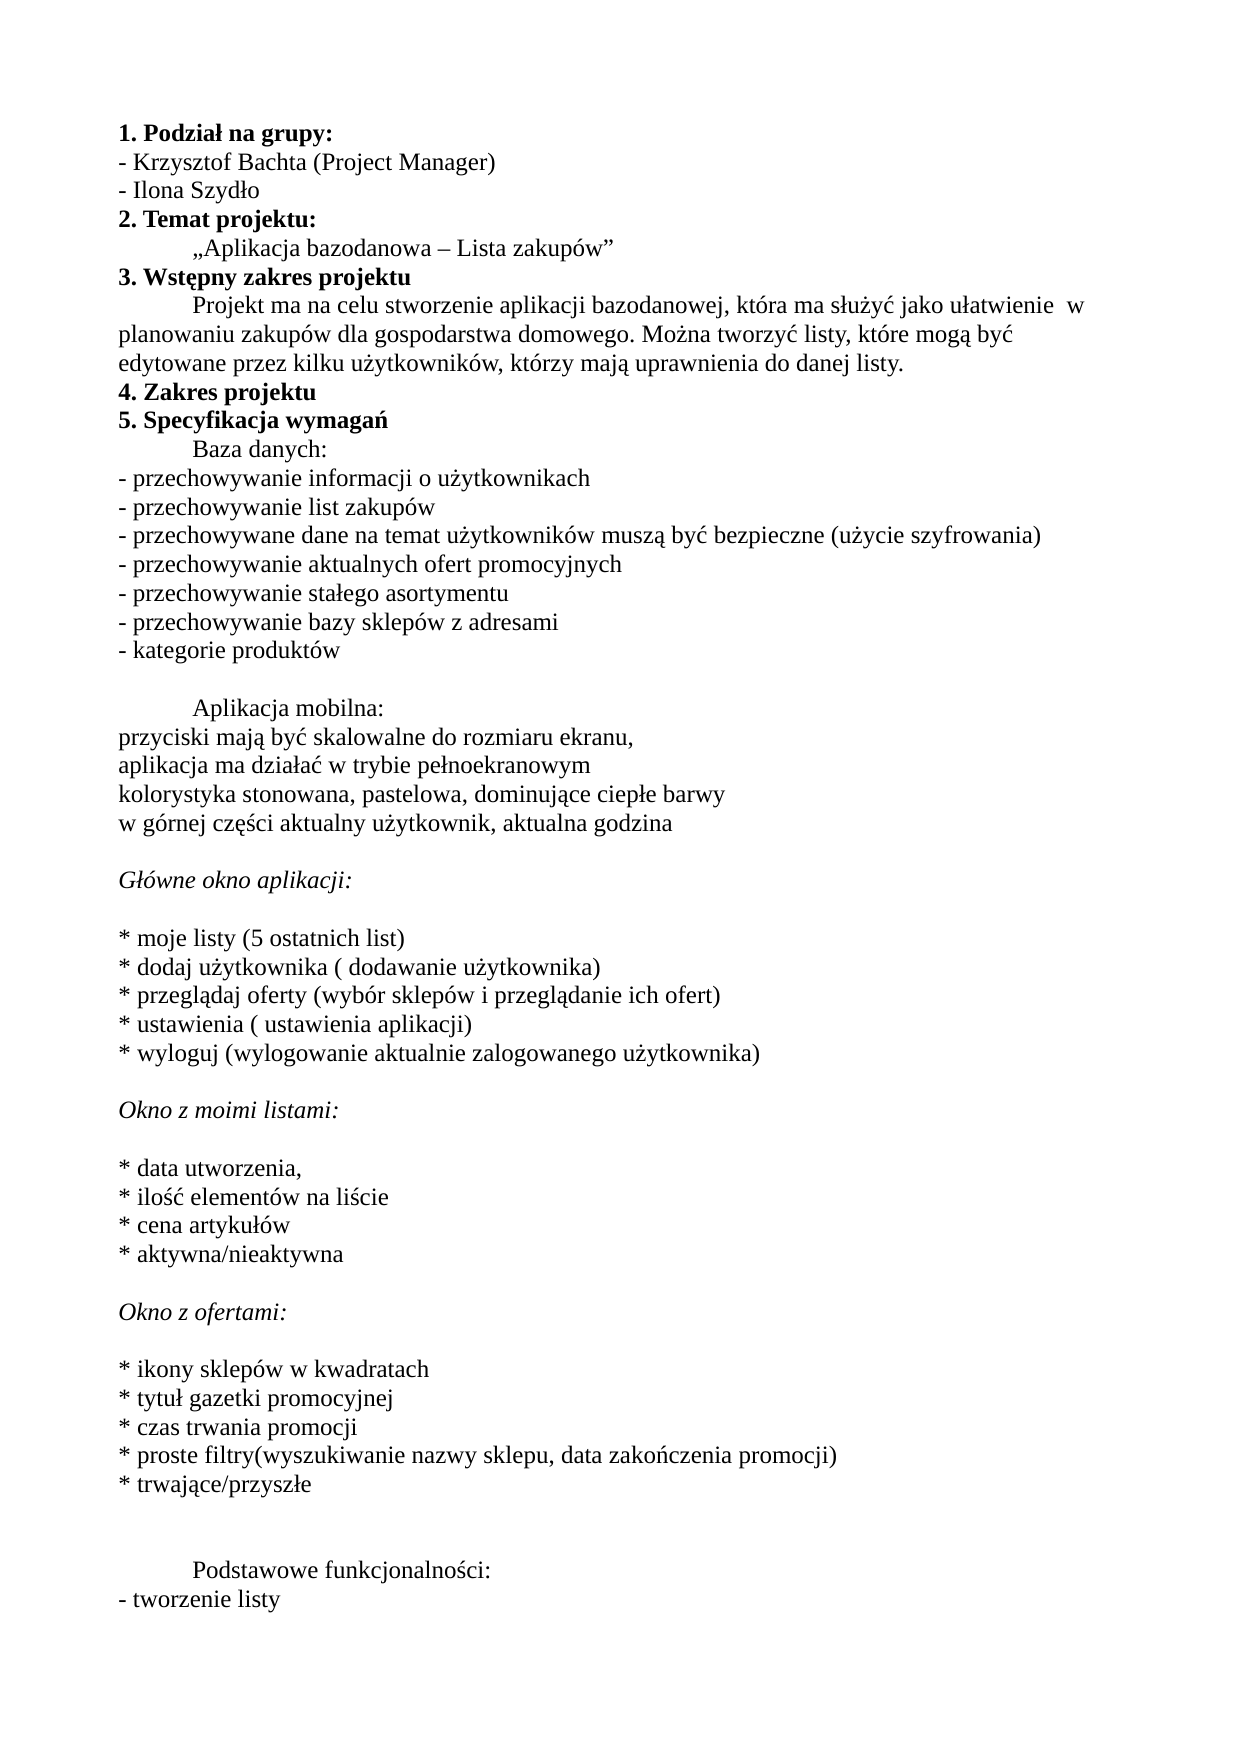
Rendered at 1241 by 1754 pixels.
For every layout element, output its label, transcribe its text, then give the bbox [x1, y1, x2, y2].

text * tytuł gazetki promocyjnej [118, 1383, 1122, 1412]
text przyciski mają być skalowalne do rozmiaru ekranu, [118, 722, 1122, 751]
text * czas trwania promocji [118, 1412, 1122, 1441]
text aplikacja ma działać w trybie pełnoekranowym [118, 751, 1122, 779]
text * data utworzenia, [118, 1153, 1122, 1182]
text - przechowywanie stałego asortymentu [118, 578, 1122, 607]
text Aplikacja mobilna: [118, 693, 1122, 722]
text kolorystyka stonowana, pastelowa, dominujące ciepłe barwy [118, 779, 1122, 808]
text Okno z ofertami: [118, 1297, 1122, 1326]
text Okno z moimi listami: [118, 1096, 1122, 1124]
text 2. Temat projektu: [118, 204, 1122, 233]
text „Aplikacja bazodanowa – Lista zakupów” [118, 233, 1122, 262]
text Projekt ma na celu stworzenie aplikacji bazodanowej, która ma służyć jako ułatwienie w planowaniu zakupów dla gospodarstwa domowego. Można tworzyć listy, które mogą być edytowane przez kilku użytkowników, którzy mają uprawnienia do danej listy. [118, 291, 1122, 377]
text 5. Specyfikacja wymagań [118, 406, 1122, 434]
text - kategorie produktów [118, 636, 1122, 664]
text * trwające/przyszłe [118, 1469, 1122, 1498]
text 4. Zakres projektu [118, 377, 1122, 406]
text 3. Wstępny zakres projektu [118, 262, 1122, 291]
text * aktywna/nieaktywna [118, 1239, 1122, 1268]
text * proste filtry(wyszukiwanie nazwy sklepu, data zakończenia promocji) [118, 1441, 1122, 1469]
text - przechowywanie bazy sklepów z adresami [118, 607, 1122, 636]
text Baza danych: [118, 434, 1122, 463]
text Podstawowe funkcjonalności: [118, 1556, 1122, 1584]
text - Ilona Szydło [118, 176, 1122, 204]
text * cena artykułów [118, 1211, 1122, 1239]
text * dodaj użytkownika ( dodawanie użytkownika) [118, 952, 1122, 981]
text - tworzenie listy [118, 1584, 1122, 1613]
text - przechowywanie informacji o użytkownikach [118, 463, 1122, 492]
text * wyloguj (wylogowanie aktualnie zalogowanego użytkownika) [118, 1038, 1122, 1067]
text - Krzysztof Bachta (Project Manager) [118, 147, 1122, 176]
text * moje listy (5 ostatnich list) [118, 923, 1122, 952]
text * ustawienia ( ustawienia aplikacji) [118, 1009, 1122, 1038]
text w górnej części aktualny użytkownik, aktualna godzina [118, 808, 1122, 837]
text * ilość elementów na liście [118, 1182, 1122, 1211]
text * przeglądaj oferty (wybór sklepów i przeglądanie ich ofert) [118, 981, 1122, 1009]
text Główne okno aplikacji: [118, 866, 1122, 894]
text 1. Podział na grupy: [118, 118, 1122, 147]
text - przechowywanie list zakupów [118, 492, 1122, 521]
text - przechowywane dane na temat użytkowników muszą być bezpieczne (użycie szyfrowania) [118, 521, 1122, 549]
text - przechowywanie aktualnych ofert promocyjnych [118, 549, 1122, 578]
text * ikony sklepów w kwadratach [118, 1354, 1122, 1383]
